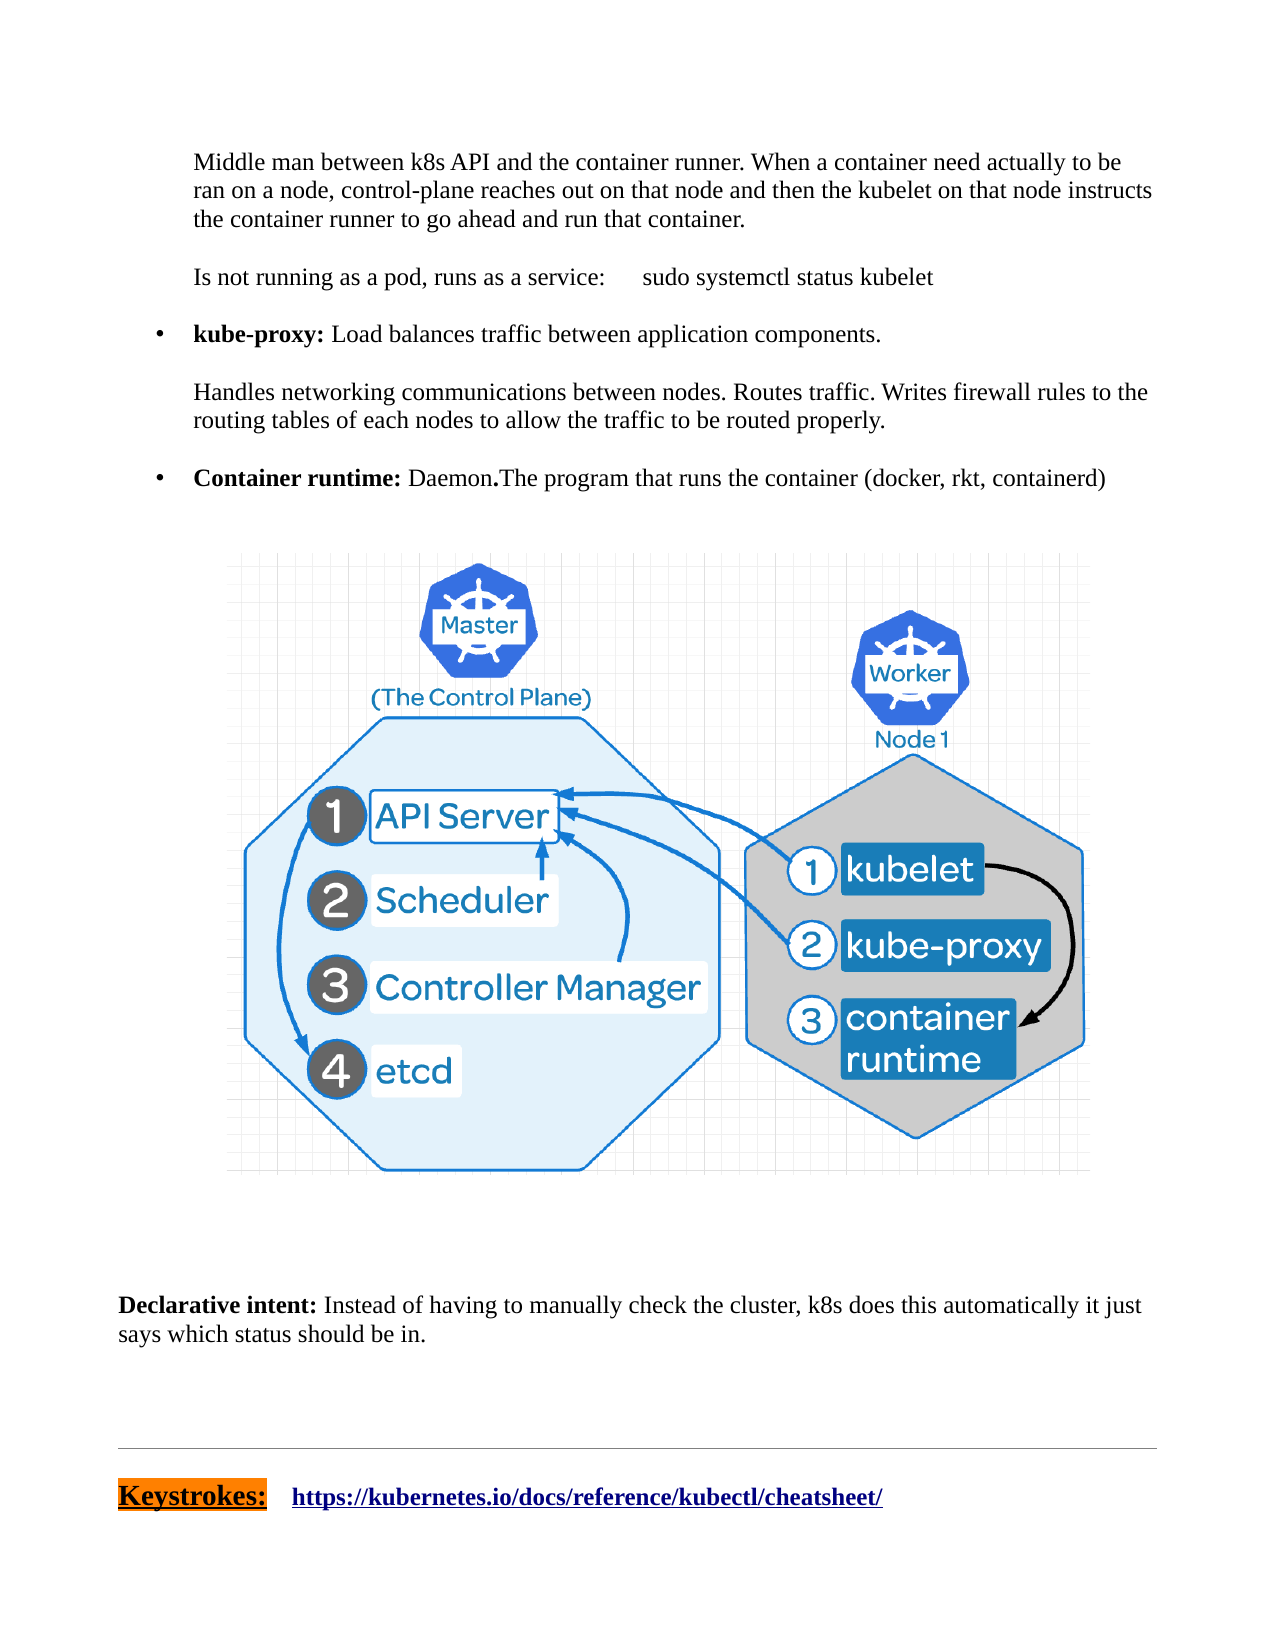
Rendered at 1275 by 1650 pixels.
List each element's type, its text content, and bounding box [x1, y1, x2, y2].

list Handles networking communications between nodes. Routes traffic. Writes firewall rules to the routing tables of each nodes to allow the traffic to be routed properly. [156, 377, 1157, 434]
list kube-proxy: Load balances traffic between application components. [156, 319, 1157, 348]
list Is not running as a pod, runs as a service: sudo systemctl status kubelet [156, 262, 1157, 291]
picture [226, 553, 1091, 1175]
text Declarative intent: Instead of having to manually check the cluster, k8s does this automatically it just says which status should be in. [118, 1290, 1157, 1347]
list Container runtime: Daemon.The program that runs the container (docker, rkt, containerd) [156, 463, 1157, 492]
list Middle man between k8s API and the container runner. When a container need actually to be ran on a node, control-plane reaches out on that node and then the kubelet on that node instructs the container runner to go ahead and run that container. [156, 147, 1157, 233]
text Keystrokes: https://kubernetes.io/docs/reference/kubectl/cheatsheet/ [118, 1478, 1157, 1511]
